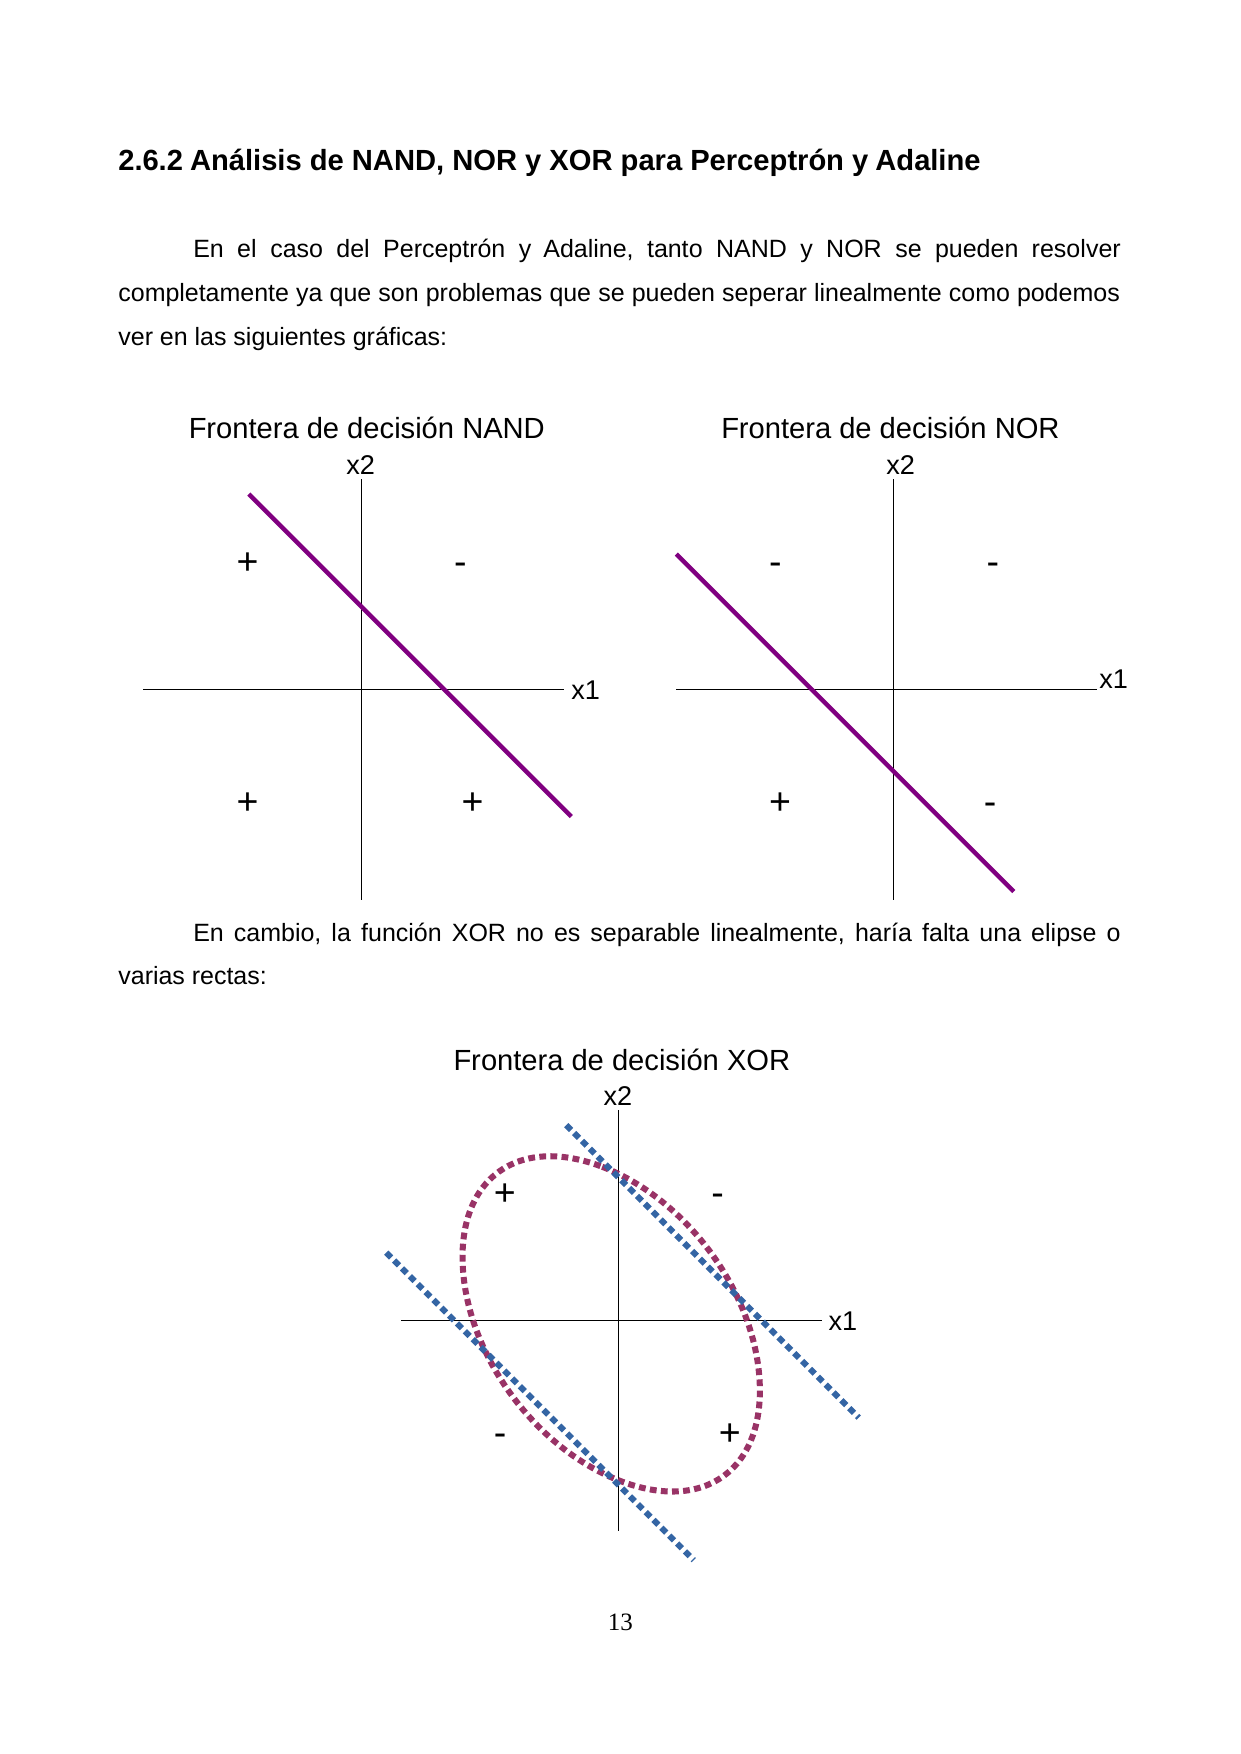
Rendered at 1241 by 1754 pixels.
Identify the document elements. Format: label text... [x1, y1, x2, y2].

subtitle 2.6.2 Análisis de NAND, NOR y XOR para Perceptrón y Adaline [118, 143, 1122, 177]
text En cambio, la función XOR no es separable linealmente, haría falta una elipse o varias rectas: [118, 918, 1122, 990]
text En el caso del Perceptrón y Adaline, tanto NAND y NOR se pueden resolver completamente ya que son problemas que se pueden seperar linealmente como podemos ver en las siguientes gráficas: [118, 230, 1122, 350]
